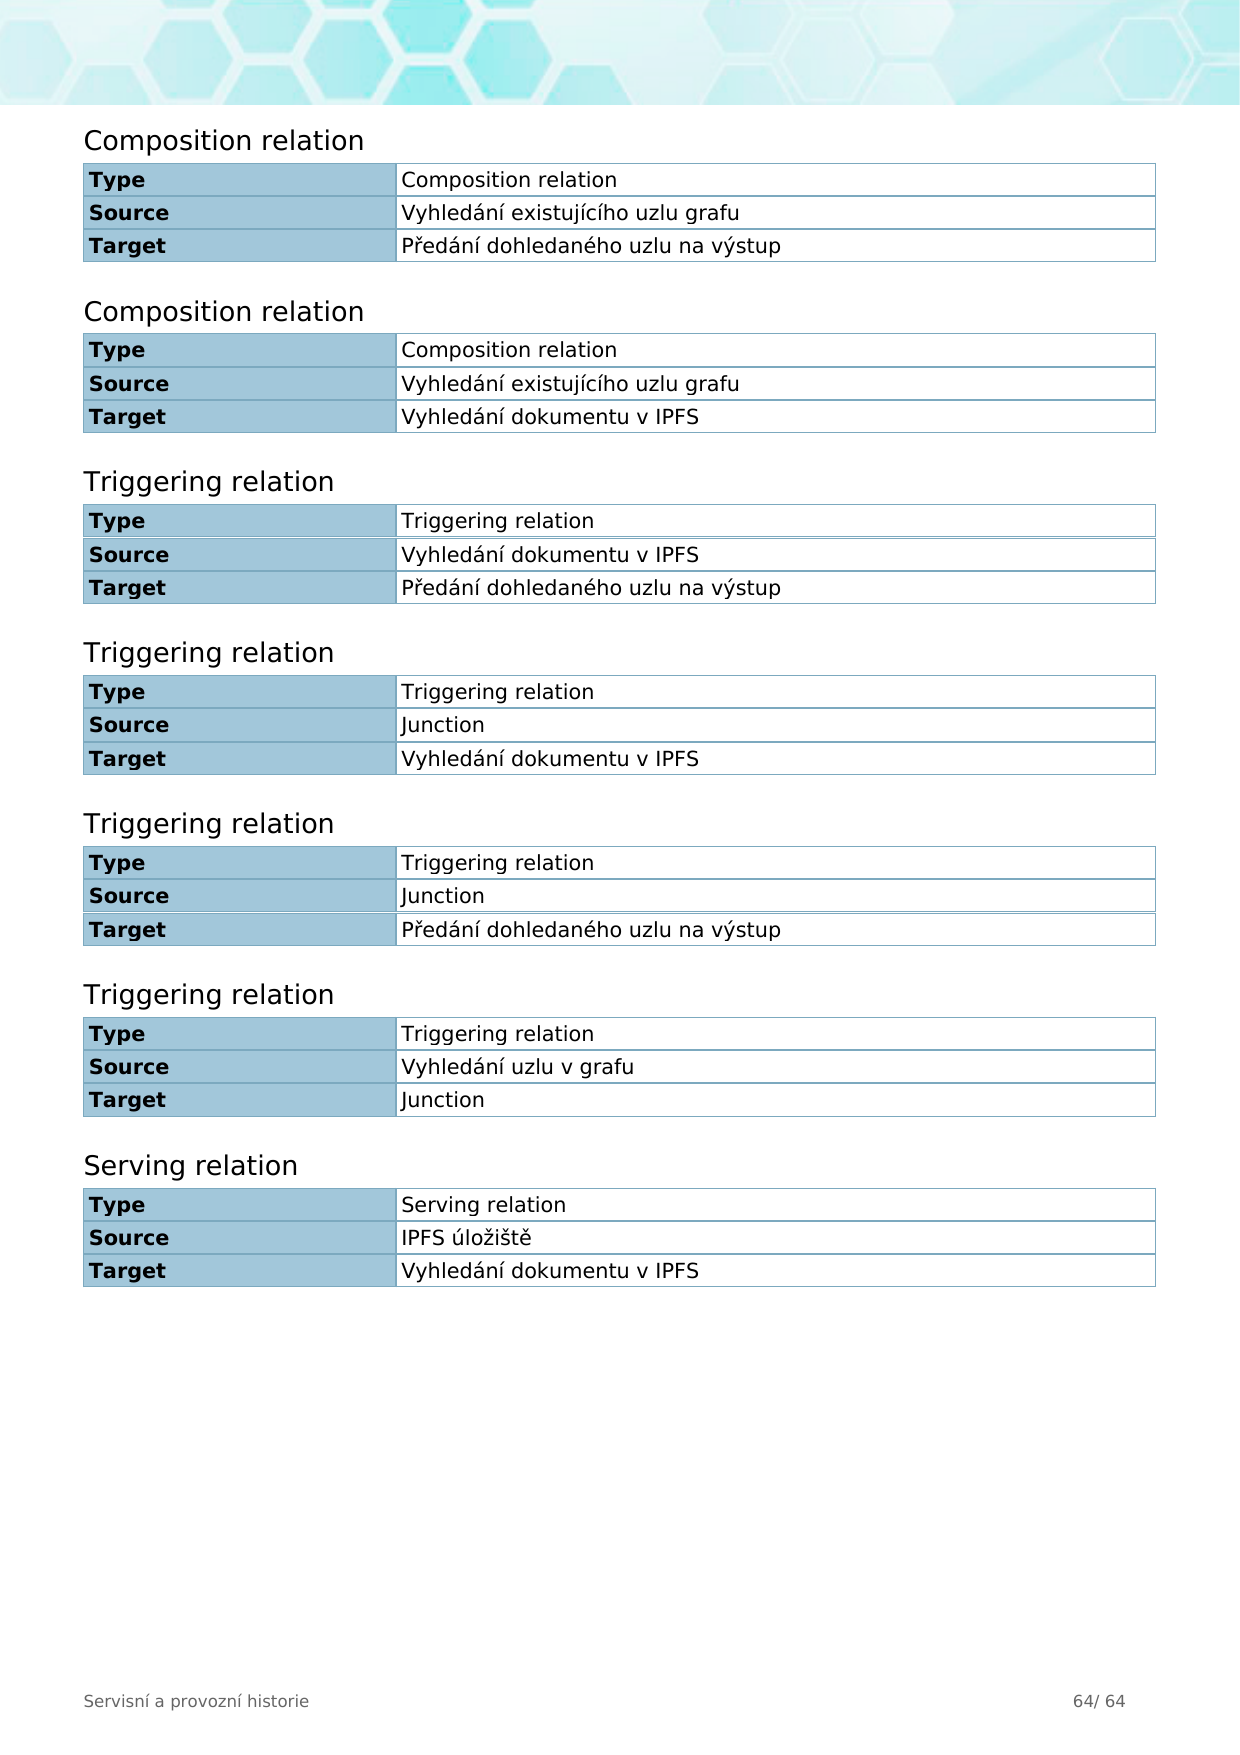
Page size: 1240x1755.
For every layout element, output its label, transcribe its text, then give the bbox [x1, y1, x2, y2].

table_cell [83, 946, 396, 979]
table_cell [925, 105, 1094, 125]
table_cell [0, 263, 83, 296]
table_cell [1156, 1288, 1239, 1650]
table_cell [1156, 229, 1239, 262]
table_cell [925, 1117, 1094, 1150]
table_cell [83, 775, 396, 808]
table_cell [396, 500, 925, 504]
table_cell [83, 500, 396, 504]
table_cell 64 [925, 1650, 1094, 1754]
table_cell [1156, 329, 1239, 333]
table_cell [0, 879, 83, 912]
table_cell [396, 1288, 925, 1650]
table_cell [1156, 979, 1239, 1012]
table_cell [925, 1013, 1094, 1017]
table_cell [83, 1288, 396, 1650]
table_cell [0, 946, 83, 979]
table_cell Type [84, 1018, 395, 1049]
table_cell [1156, 671, 1239, 675]
table_cell [83, 842, 396, 846]
table_cell Vyhledání dokumentu v IPFS [397, 539, 1155, 570]
table_cell [83, 105, 396, 125]
table_cell [1156, 105, 1239, 125]
table_cell [0, 913, 83, 946]
table_cell [0, 1288, 83, 1650]
table_cell [1156, 1254, 1239, 1287]
table_cell Vyhledání dokumentu v IPFS [397, 401, 1155, 432]
table_cell Předání dohledaného uzlu na výstup [397, 572, 1155, 603]
table_cell Servisní a provozní historie [83, 1650, 925, 1754]
table_cell [83, 1117, 396, 1150]
table_cell [1156, 1117, 1239, 1150]
table_cell [83, 158, 396, 162]
table_cell [925, 946, 1094, 979]
table_cell Vyhledání existujícího uzlu grafu [397, 197, 1155, 228]
table_cell [1156, 1050, 1239, 1083]
table_cell [1094, 433, 1156, 467]
table_cell [0, 158, 83, 162]
table_cell Composition relation [397, 334, 1155, 366]
table_cell [1094, 1117, 1156, 1150]
table_cell [0, 229, 83, 262]
table_cell [0, 538, 83, 571]
table_cell [1094, 842, 1156, 846]
table_cell [1156, 675, 1239, 708]
table_cell [0, 1017, 83, 1050]
table_cell [0, 808, 83, 842]
table_cell [1156, 1083, 1239, 1117]
table_cell Source [84, 709, 395, 741]
table_cell Source [84, 539, 395, 570]
table_cell Type [84, 676, 395, 707]
table_cell [925, 775, 1094, 808]
table_cell Junction [397, 880, 1155, 911]
table_cell [0, 125, 83, 158]
table_cell [1156, 296, 1239, 329]
table_cell [1094, 671, 1156, 675]
table_cell [0, 467, 83, 500]
table_cell [0, 979, 83, 1012]
table_cell [0, 1254, 83, 1287]
table_cell [0, 367, 83, 400]
table_cell [1156, 163, 1239, 196]
table_cell [83, 329, 396, 333]
table_cell [0, 504, 83, 537]
table_cell [0, 1117, 83, 1150]
table_cell [1156, 467, 1239, 500]
table_cell [1156, 433, 1239, 467]
table_cell [1156, 125, 1239, 158]
table_cell [1156, 879, 1239, 912]
table_cell [1094, 775, 1156, 808]
table_cell [925, 842, 1094, 846]
table_cell [1156, 742, 1239, 775]
table_cell Triggering relation [397, 505, 1155, 536]
table_cell [1094, 105, 1156, 125]
table_cell [0, 1650, 83, 1754]
table_cell Triggering relation [83, 979, 1156, 1012]
table_cell [1156, 846, 1239, 879]
table_cell [1094, 1288, 1156, 1650]
table_cell Target [84, 914, 395, 945]
table_cell Source [84, 1222, 395, 1253]
table_cell Serving relation [83, 1150, 1156, 1183]
table_cell IPFS úložiště [397, 1222, 1155, 1253]
table_cell [1156, 571, 1239, 604]
table_cell [1156, 263, 1239, 296]
table_cell [0, 675, 83, 708]
table_cell [0, 571, 83, 604]
table_cell [0, 329, 83, 333]
table_cell [0, 400, 83, 433]
table_cell [83, 433, 396, 467]
table_cell Source [84, 197, 395, 228]
table_cell [1094, 329, 1156, 333]
table_cell [925, 500, 1094, 504]
table_cell [396, 105, 925, 125]
table_cell Target [84, 743, 395, 774]
table_cell [925, 433, 1094, 467]
table_cell [1156, 1650, 1239, 1754]
table_cell [396, 671, 925, 675]
table_cell Type [84, 334, 395, 366]
table_cell [925, 671, 1094, 675]
table_cell Vyhledání uzlu v grafu [397, 1051, 1155, 1082]
table_cell [0, 775, 83, 808]
table_cell [1156, 196, 1239, 229]
table_cell [925, 329, 1094, 333]
table_cell [0, 1013, 83, 1017]
table_cell [396, 433, 925, 467]
table_cell [83, 1183, 396, 1187]
table_cell [396, 158, 925, 162]
table_cell [1156, 1017, 1239, 1050]
table_cell [83, 671, 396, 675]
table_cell [396, 1013, 925, 1017]
table_cell [1156, 1221, 1239, 1254]
table_cell Triggering relation [397, 676, 1155, 707]
table_cell [1156, 913, 1239, 946]
table_cell [0, 1150, 83, 1183]
table_cell Composition relation [83, 125, 1156, 158]
table_cell [1156, 842, 1239, 846]
table_cell [83, 263, 396, 296]
table_cell Type [84, 505, 395, 536]
table_cell [396, 329, 925, 333]
table_cell [1156, 604, 1239, 637]
table_cell [83, 604, 396, 637]
table_cell Type [84, 847, 395, 878]
table_cell [925, 263, 1094, 296]
table_cell [1156, 504, 1239, 537]
table_cell [1094, 1183, 1156, 1187]
table_cell Target [84, 572, 395, 603]
table_cell [0, 500, 83, 504]
table_cell [0, 671, 83, 675]
table_cell Target [84, 1255, 395, 1286]
table_cell [1094, 500, 1156, 504]
table_cell Composition relation [83, 296, 1156, 329]
table_cell [1156, 1188, 1239, 1221]
table_cell [0, 1083, 83, 1117]
table_cell [0, 433, 83, 467]
table_cell [0, 163, 83, 196]
table_cell [0, 638, 83, 671]
table_cell Triggering relation [83, 467, 1156, 500]
table_cell [1156, 1183, 1239, 1187]
table_cell [1156, 1013, 1239, 1017]
table_cell [925, 1288, 1094, 1650]
table_cell Source [84, 1051, 395, 1082]
table_cell [1094, 263, 1156, 296]
table_cell [0, 604, 83, 637]
table_cell Target [84, 230, 395, 261]
table_cell [1094, 604, 1156, 637]
table_cell [1156, 333, 1239, 367]
table_cell [0, 708, 83, 742]
table_cell [1094, 946, 1156, 979]
table_cell [0, 1188, 83, 1221]
table_cell Předání dohledaného uzlu na výstup [397, 230, 1155, 261]
table_cell / 64 [1094, 1650, 1156, 1754]
table_cell [1156, 538, 1239, 571]
table_cell [1156, 708, 1239, 742]
table_cell [1094, 1013, 1156, 1017]
table_cell Triggering relation [397, 847, 1155, 878]
table_cell Composition relation [397, 164, 1155, 195]
table_cell [1094, 158, 1156, 162]
table_cell [396, 263, 925, 296]
table_cell Type [84, 164, 395, 195]
table_cell Serving relation [397, 1189, 1155, 1220]
table_cell Triggering relation [397, 1018, 1155, 1049]
table_cell Triggering relation [83, 808, 1156, 842]
table_cell [83, 1013, 396, 1017]
table_cell [396, 775, 925, 808]
table_cell [396, 604, 925, 637]
table_cell [1156, 400, 1239, 433]
table_cell [396, 1183, 925, 1187]
table_cell [1156, 638, 1239, 671]
table_cell [0, 196, 83, 229]
table_cell [1156, 500, 1239, 504]
table_cell [0, 1050, 83, 1083]
table_cell [1156, 775, 1239, 808]
table_cell [0, 842, 83, 846]
table_cell [925, 158, 1094, 162]
table_cell [0, 105, 83, 125]
table_cell Vyhledání existujícího uzlu grafu [397, 368, 1155, 399]
table_cell [1156, 367, 1239, 400]
table_cell [925, 604, 1094, 637]
table_cell [396, 946, 925, 979]
table_cell [0, 846, 83, 879]
table_cell Předání dohledaného uzlu na výstup [397, 914, 1155, 945]
table_cell Vyhledání dokumentu v IPFS [397, 743, 1155, 774]
table_cell [925, 1183, 1094, 1187]
table_cell Triggering relation [83, 638, 1156, 671]
table_cell [0, 1183, 83, 1187]
table_cell [0, 742, 83, 775]
table_cell [1156, 808, 1239, 842]
table_cell Junction [397, 709, 1155, 741]
table_cell Source [84, 368, 395, 399]
table_cell Vyhledání dokumentu v IPFS [397, 1255, 1155, 1286]
table_cell Type [84, 1189, 395, 1220]
table_cell Junction [397, 1084, 1155, 1116]
table_cell [0, 333, 83, 367]
table_cell Target [84, 401, 395, 432]
table_cell [1156, 946, 1239, 979]
table_cell [1156, 1150, 1239, 1183]
table_cell [396, 842, 925, 846]
table_cell Source [84, 880, 395, 911]
table_cell [396, 1117, 925, 1150]
table_cell [1156, 158, 1239, 162]
table_cell [0, 296, 83, 329]
table_cell Target [84, 1084, 395, 1116]
table_cell [0, 1221, 83, 1254]
